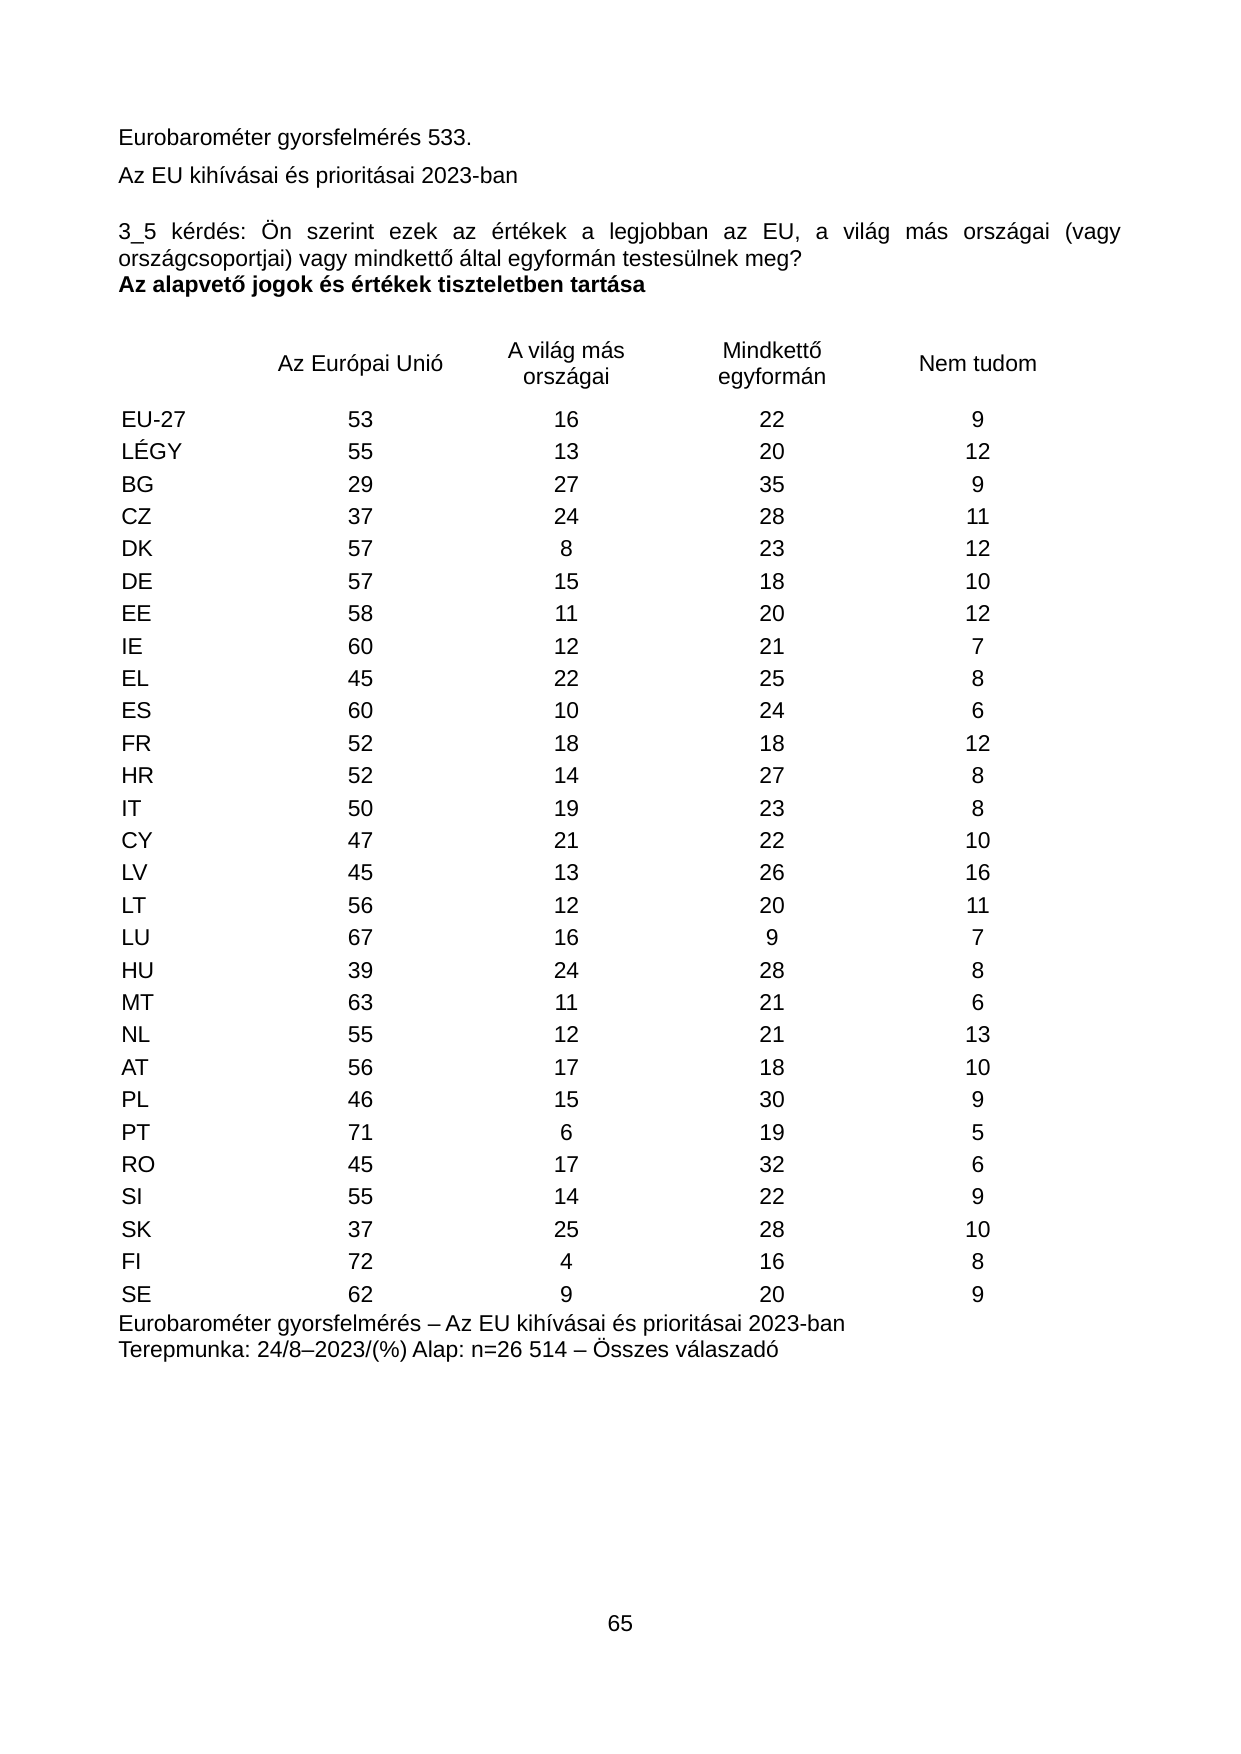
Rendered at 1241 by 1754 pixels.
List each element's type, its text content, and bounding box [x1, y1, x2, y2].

table_cell 57 [258, 533, 463, 565]
table_cell 11 [463, 597, 669, 629]
table_cell 12 [463, 1018, 669, 1051]
table_cell 24 [669, 694, 875, 727]
table_cell 39 [258, 954, 463, 986]
text Eurobarométer gyorsfelmérés – Az EU kihívásai és prioritásai 2023-ban [118, 1310, 1122, 1336]
table_header Nem tudom [875, 324, 1081, 403]
table_cell 25 [669, 662, 875, 694]
table_cell 20 [669, 597, 875, 629]
text Terepmunka: 24/8–2023/(%) Alap: n=26 514 – Összes válaszadó [118, 1336, 1122, 1363]
table_cell 13 [463, 856, 669, 889]
table_cell EU-27 [118, 403, 258, 435]
table_cell 8 [875, 1245, 1081, 1277]
table_cell 22 [669, 403, 875, 435]
table_cell 16 [875, 856, 1081, 889]
table_cell 56 [258, 1051, 463, 1083]
table_cell IT [118, 792, 258, 824]
table_cell HR [118, 759, 258, 792]
table_cell 4 [463, 1245, 669, 1277]
table_cell 57 [258, 565, 463, 597]
table_cell 28 [669, 954, 875, 986]
table_header Az Európai Unió [258, 324, 463, 403]
table_cell 67 [258, 921, 463, 953]
table_cell 27 [669, 759, 875, 792]
table_cell 11 [463, 986, 669, 1018]
table_cell 9 [875, 1083, 1081, 1116]
table_cell 11 [875, 889, 1081, 921]
table_cell IE [118, 630, 258, 662]
table_cell MT [118, 986, 258, 1018]
table_cell 15 [463, 565, 669, 597]
table_cell 9 [875, 468, 1081, 500]
table_cell DK [118, 533, 258, 565]
table_cell 46 [258, 1083, 463, 1116]
table_cell 52 [258, 727, 463, 759]
table_cell 37 [258, 1213, 463, 1245]
table_cell 16 [463, 403, 669, 435]
table_cell 10 [875, 1213, 1081, 1245]
table_cell 18 [669, 565, 875, 597]
table_cell SK [118, 1213, 258, 1245]
table_cell 8 [875, 662, 1081, 694]
table_cell 47 [258, 824, 463, 856]
table_cell SE [118, 1278, 258, 1310]
table_cell 9 [875, 1180, 1081, 1213]
table_cell RO [118, 1148, 258, 1180]
table_cell DE [118, 565, 258, 597]
table_cell 28 [669, 1213, 875, 1245]
table_cell 8 [463, 533, 669, 565]
table_cell LU [118, 921, 258, 953]
table_cell 23 [669, 792, 875, 824]
table_cell 12 [463, 889, 669, 921]
table_cell 13 [463, 435, 669, 468]
table_cell HU [118, 954, 258, 986]
table_cell 14 [463, 759, 669, 792]
table_cell 23 [669, 533, 875, 565]
table_cell 12 [875, 533, 1081, 565]
table_cell 35 [669, 468, 875, 500]
table_cell 18 [463, 727, 669, 759]
table_cell 72 [258, 1245, 463, 1277]
table_cell 27 [463, 468, 669, 500]
table_cell CZ [118, 500, 258, 532]
table_cell 16 [669, 1245, 875, 1277]
table_cell 22 [669, 1180, 875, 1213]
table_cell 17 [463, 1051, 669, 1083]
table_cell 19 [463, 792, 669, 824]
text 3_5 kérdés: Ön szerint ezek az értékek a legjobban az EU, a világ más országai (vagy országcsoportjai) vagy mindkettő által egyformán testesülnek meg? [118, 218, 1122, 271]
table_cell NL [118, 1018, 258, 1051]
table_cell 55 [258, 435, 463, 468]
table_cell 45 [258, 856, 463, 889]
table_cell 20 [669, 435, 875, 468]
table_cell 8 [875, 792, 1081, 824]
table_cell 12 [875, 727, 1081, 759]
table_cell 12 [875, 435, 1081, 468]
table_cell 60 [258, 630, 463, 662]
table_cell 24 [463, 500, 669, 532]
table_cell 26 [669, 856, 875, 889]
table_cell 55 [258, 1018, 463, 1051]
table_cell 21 [669, 986, 875, 1018]
table_cell 10 [875, 565, 1081, 597]
table_cell 50 [258, 792, 463, 824]
table_cell 22 [669, 824, 875, 856]
table_cell 25 [463, 1213, 669, 1245]
table_header A világ más országai [463, 324, 669, 403]
table_cell SI [118, 1180, 258, 1213]
table_cell 9 [669, 921, 875, 953]
table_cell 28 [669, 500, 875, 532]
table_cell 16 [463, 921, 669, 953]
table_cell 13 [875, 1018, 1081, 1051]
table_cell 22 [463, 662, 669, 694]
table_cell 6 [875, 694, 1081, 727]
table_cell EL [118, 662, 258, 694]
table_cell 10 [875, 1051, 1081, 1083]
table_cell 30 [669, 1083, 875, 1116]
table_cell FR [118, 727, 258, 759]
table_cell 29 [258, 468, 463, 500]
table_cell 7 [875, 921, 1081, 953]
table_cell 32 [669, 1148, 875, 1180]
table_cell 56 [258, 889, 463, 921]
table_cell 52 [258, 759, 463, 792]
table_cell 71 [258, 1116, 463, 1148]
table_cell 7 [875, 630, 1081, 662]
table_cell 18 [669, 1051, 875, 1083]
table_cell LÉGY [118, 435, 258, 468]
text Az alapvető jogok és értékek tiszteletben tartása [118, 271, 1122, 297]
table_cell LV [118, 856, 258, 889]
table_cell 18 [669, 727, 875, 759]
table_cell 20 [669, 1278, 875, 1310]
table_cell PL [118, 1083, 258, 1116]
table_cell 20 [669, 889, 875, 921]
table_cell 14 [463, 1180, 669, 1213]
table_cell 12 [463, 630, 669, 662]
table_cell 12 [875, 597, 1081, 629]
table_cell 37 [258, 500, 463, 532]
table_cell 24 [463, 954, 669, 986]
table_cell 63 [258, 986, 463, 1018]
table_cell 5 [875, 1116, 1081, 1148]
table_cell 9 [463, 1278, 669, 1310]
table_cell 60 [258, 694, 463, 727]
table_cell EE [118, 597, 258, 629]
table_cell 6 [875, 986, 1081, 1018]
table_cell CY [118, 824, 258, 856]
table_cell 10 [463, 694, 669, 727]
table_cell 45 [258, 662, 463, 694]
table_cell 55 [258, 1180, 463, 1213]
table_cell 21 [669, 1018, 875, 1051]
table_cell LT [118, 889, 258, 921]
table_cell ES [118, 694, 258, 727]
table_cell 8 [875, 759, 1081, 792]
table_cell 17 [463, 1148, 669, 1180]
table_cell 58 [258, 597, 463, 629]
table_cell 53 [258, 403, 463, 435]
table_cell 8 [875, 954, 1081, 986]
table_cell 6 [875, 1148, 1081, 1180]
table_cell PT [118, 1116, 258, 1148]
table_cell 15 [463, 1083, 669, 1116]
table_cell 6 [463, 1116, 669, 1148]
table_header [118, 324, 258, 403]
table_cell 21 [669, 630, 875, 662]
table_cell 9 [875, 403, 1081, 435]
table_cell 62 [258, 1278, 463, 1310]
table_cell 11 [875, 500, 1081, 532]
table_cell BG [118, 468, 258, 500]
table_cell FI [118, 1245, 258, 1277]
table_cell 10 [875, 824, 1081, 856]
table_cell 19 [669, 1116, 875, 1148]
table_cell 9 [875, 1278, 1081, 1310]
table_cell AT [118, 1051, 258, 1083]
table_cell 45 [258, 1148, 463, 1180]
table_header Mindkettő egyformán [669, 324, 875, 403]
table_cell 21 [463, 824, 669, 856]
